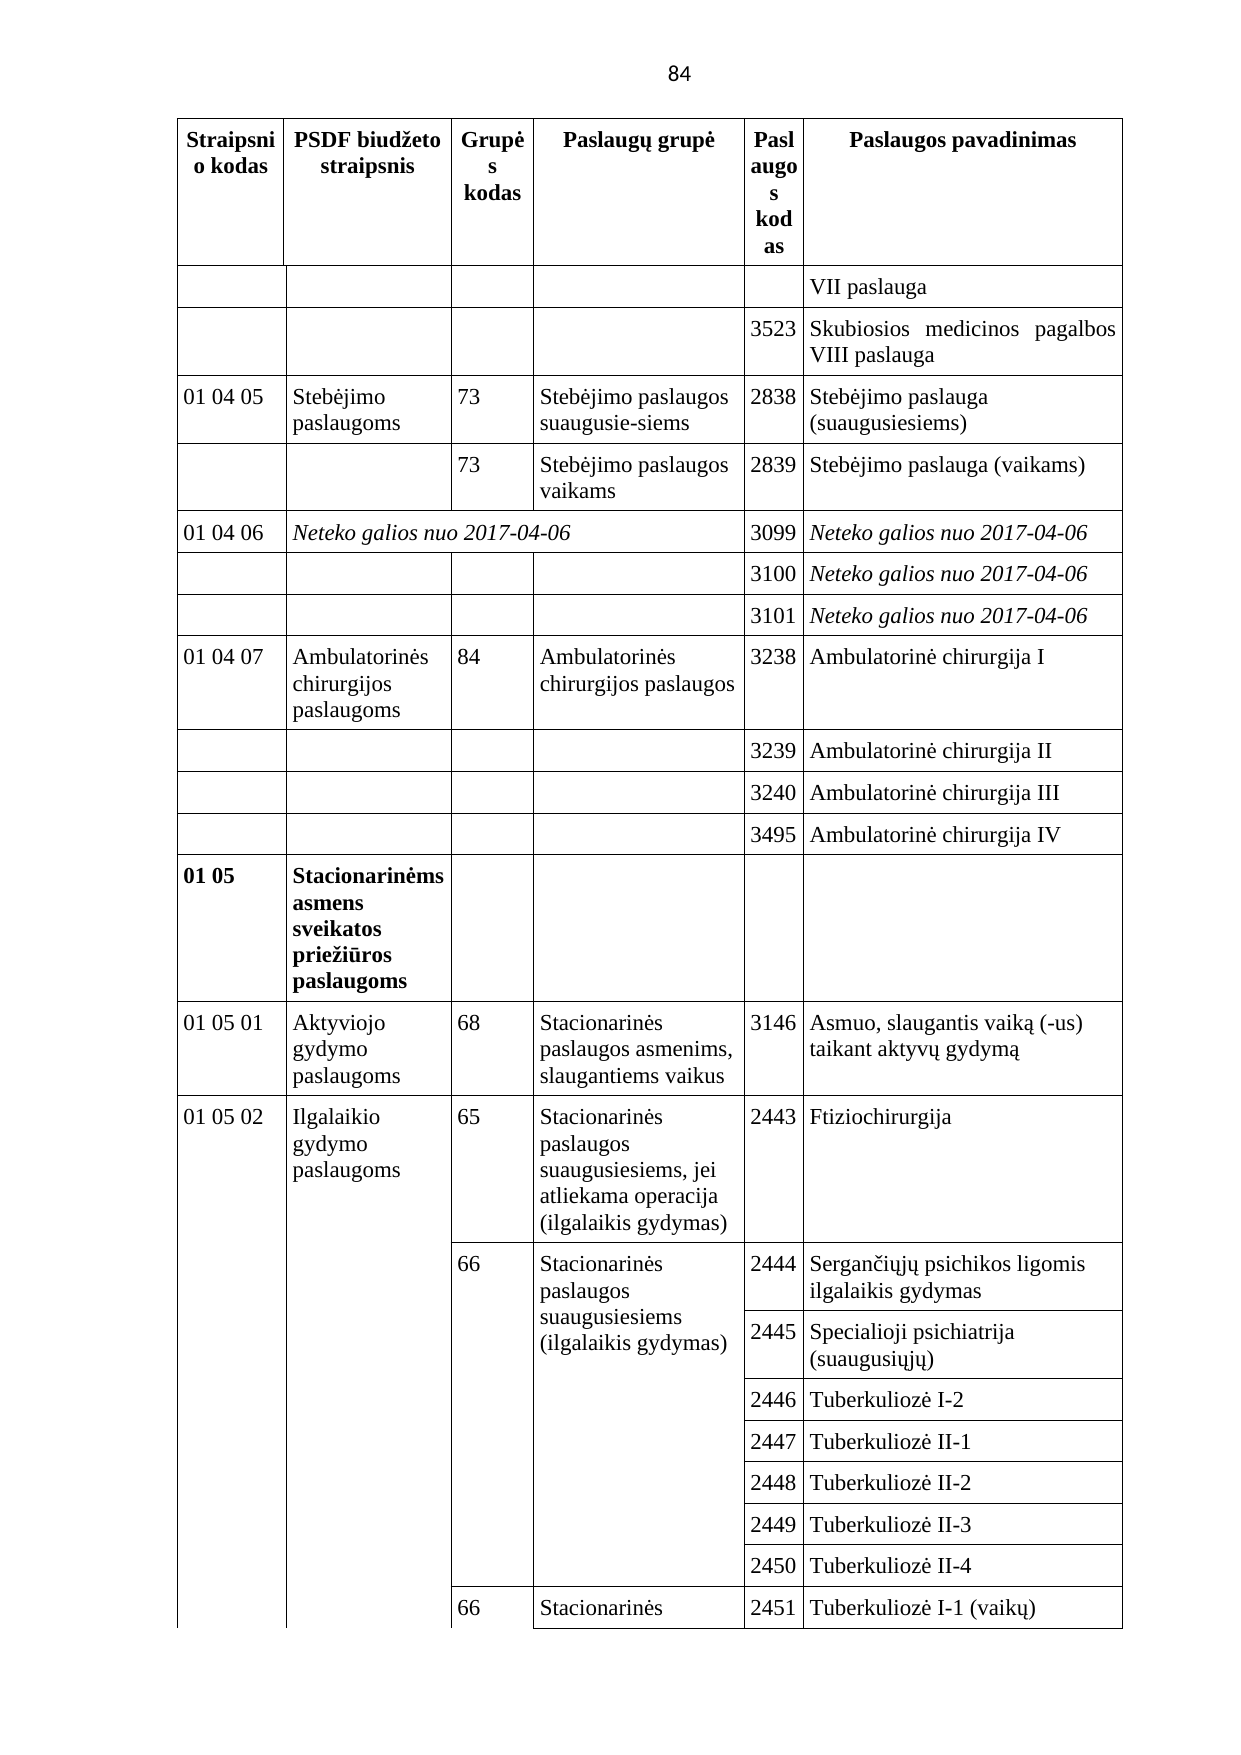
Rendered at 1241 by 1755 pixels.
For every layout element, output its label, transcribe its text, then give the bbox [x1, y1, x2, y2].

table_cell [534, 772, 744, 812]
table_cell 73 [452, 444, 533, 510]
table_cell Ambulatorinė chirurgija II [804, 730, 1122, 771]
table_cell [287, 1586, 451, 1627]
table_cell [534, 814, 744, 854]
table_cell [178, 553, 286, 593]
table_cell [178, 444, 286, 510]
table_cell [452, 308, 533, 374]
table_cell [178, 1420, 286, 1461]
table_cell [452, 1503, 533, 1544]
table_cell Neteko galios nuo 2017-04-06 [804, 553, 1122, 593]
table_cell [534, 855, 744, 1001]
table_cell 68 [452, 1002, 533, 1095]
table_cell 3240 [745, 772, 803, 812]
table_cell Stebėjimo paslaugos vaikams [534, 444, 744, 510]
table_cell Tuberkuliozė II-2 [804, 1462, 1122, 1503]
table_cell VII paslauga [804, 266, 1122, 307]
table_cell 2838 [745, 376, 803, 442]
table_cell Stebėjimo paslaugoms [287, 376, 451, 442]
table_cell [287, 1420, 451, 1461]
table_cell Sergančiųjų psichikos ligomis ilgalaikis gydymas [804, 1243, 1122, 1310]
table_cell [287, 553, 451, 593]
table_cell [534, 1503, 744, 1544]
table_cell [178, 266, 286, 307]
table_cell Asmuo, slaugantis vaiką (-us) taikant aktyvų gydymą [804, 1002, 1122, 1095]
table_cell 01 04 06 [178, 511, 286, 552]
table_cell [287, 772, 451, 812]
table_cell 3495 [745, 814, 803, 854]
table_cell [178, 1503, 286, 1544]
table_cell 2451 [745, 1587, 803, 1627]
table_header Straipsnio kodas [178, 119, 283, 265]
table_cell 2448 [745, 1462, 803, 1503]
table_cell [452, 772, 533, 812]
table_cell 66 [452, 1587, 533, 1627]
table_cell [287, 1503, 451, 1544]
table_cell 2449 [745, 1504, 803, 1544]
table_cell Tuberkuliozė II-1 [804, 1421, 1122, 1461]
table_cell [287, 308, 451, 374]
table_cell Stacionarinės paslaugos suaugusiesiems (ilgalaikis gydymas) [534, 1243, 744, 1461]
table_cell Stebėjimo paslauga (vaikams) [804, 444, 1122, 510]
table_cell 01 04 07 [178, 636, 286, 729]
table_cell [452, 1420, 533, 1461]
table_cell [178, 1544, 286, 1586]
table_cell [178, 772, 286, 812]
table_cell 01 05 [178, 855, 286, 1001]
table_cell 3238 [745, 636, 803, 729]
table_cell Skubiosios medicinos pagalbos VIII paslauga [804, 308, 1122, 374]
table_cell 2445 [745, 1311, 803, 1378]
table_cell [534, 266, 744, 307]
table_cell [287, 1544, 451, 1586]
table_header PSDF biudžeto straipsnis [284, 119, 451, 265]
table_cell Stacionarinės paslaugos asmenims, slaugantiems vaikus [534, 1002, 744, 1095]
table_cell [452, 1378, 533, 1420]
table_cell Stacionarinės paslaugos suaugusiesiems, jei atliekama operacija (ilgalaikis gydymas) [534, 1096, 744, 1242]
table_cell Ambulatorinės chirurgijos paslaugos [534, 636, 744, 729]
table_cell Stebėjimo paslauga (suaugusiesiems) [804, 376, 1122, 442]
table_cell [287, 444, 451, 510]
table_cell Tuberkuliozė II-3 [804, 1504, 1122, 1544]
table_cell [452, 553, 533, 593]
table_cell Aktyviojo gydymo paslaugoms [287, 1002, 451, 1095]
table_cell Tuberkuliozė I-2 [804, 1379, 1122, 1420]
table_cell Neteko galios nuo 2017-04-06 [804, 511, 1122, 552]
table_cell 2839 [745, 444, 803, 510]
table_cell Neteko galios nuo 2017-04-06 [287, 511, 744, 552]
table_cell [178, 595, 286, 635]
table_cell Specialioji psichiatrija (suaugusiųjų) [804, 1311, 1122, 1378]
table_cell [287, 814, 451, 854]
table_cell 3239 [745, 730, 803, 771]
table_cell 2444 [745, 1243, 803, 1310]
table_cell Ambulatorinės chirurgijos paslaugoms [287, 636, 451, 729]
table_cell [178, 1242, 286, 1310]
table_cell 2447 [745, 1421, 803, 1461]
table_cell Stebėjimo paslaugos suaugusie-siems [534, 376, 744, 442]
table_cell 3099 [745, 511, 803, 552]
table_cell 84 [452, 636, 533, 729]
table_cell 01 05 01 [178, 1002, 286, 1095]
table_cell [287, 266, 451, 307]
table_cell [178, 730, 286, 771]
table_cell [287, 1461, 451, 1503]
table_cell [534, 1461, 744, 1503]
table_cell [804, 855, 1122, 1001]
table_cell [452, 1310, 533, 1378]
table_cell Stacionarinės [534, 1587, 744, 1627]
table_cell [452, 1461, 533, 1503]
table_cell [452, 595, 533, 635]
table_cell 66 [452, 1243, 533, 1310]
table_cell [287, 595, 451, 635]
table_cell [287, 1378, 451, 1420]
table_cell [287, 1310, 451, 1378]
table_cell [178, 814, 286, 854]
table_header Paslaugos kodas [745, 119, 803, 265]
table_cell 73 [452, 376, 533, 442]
table_cell [452, 814, 533, 854]
table_cell [534, 553, 744, 593]
table_cell [178, 1310, 286, 1378]
table_cell [178, 1586, 286, 1627]
table_cell 3523 [745, 308, 803, 374]
table_cell Ilgalaikio gydymo paslaugoms [287, 1096, 451, 1242]
table_cell 3101 [745, 595, 803, 635]
table_cell [452, 855, 533, 1001]
table_header Paslaugos pavadinimas [804, 119, 1122, 265]
table_cell 3100 [745, 553, 803, 593]
table_header Grupės kodas [452, 119, 533, 265]
table_cell [452, 1544, 533, 1586]
table_cell 65 [452, 1096, 533, 1242]
table_header Paslaugų grupė [534, 119, 744, 265]
table_cell [745, 855, 803, 1001]
table_cell [534, 595, 744, 635]
table_cell [178, 1378, 286, 1420]
table_cell 01 05 02 [178, 1096, 286, 1242]
table_cell Neteko galios nuo 2017-04-06 [804, 595, 1122, 635]
table_cell Ambulatorinė chirurgija III [804, 772, 1122, 812]
table_cell [534, 730, 744, 771]
table_cell Ambulatorinė chirurgija IV [804, 814, 1122, 854]
table_cell 2450 [745, 1545, 803, 1586]
table_cell [745, 266, 803, 307]
table_cell Tuberkuliozė I-1 (vaikų) [804, 1587, 1122, 1627]
table_cell [452, 266, 533, 307]
table_cell 2443 [745, 1096, 803, 1242]
table_cell Stacionarinėms asmens sveikatos priežiūros paslaugoms [287, 855, 451, 1001]
table_cell [534, 308, 744, 374]
table_cell Tuberkuliozė II-4 [804, 1545, 1122, 1586]
table_cell [178, 1461, 286, 1503]
table_cell Ambulatorinė chirurgija I [804, 636, 1122, 729]
table_cell 3146 [745, 1002, 803, 1095]
table_cell [287, 1242, 451, 1310]
table_cell [452, 730, 533, 771]
table_cell 01 04 05 [178, 376, 286, 442]
table_cell [534, 1544, 744, 1586]
table_cell [287, 730, 451, 771]
table_cell 2446 [745, 1379, 803, 1420]
table_cell Ftiziochirurgija [804, 1096, 1122, 1242]
table_cell [178, 308, 286, 374]
